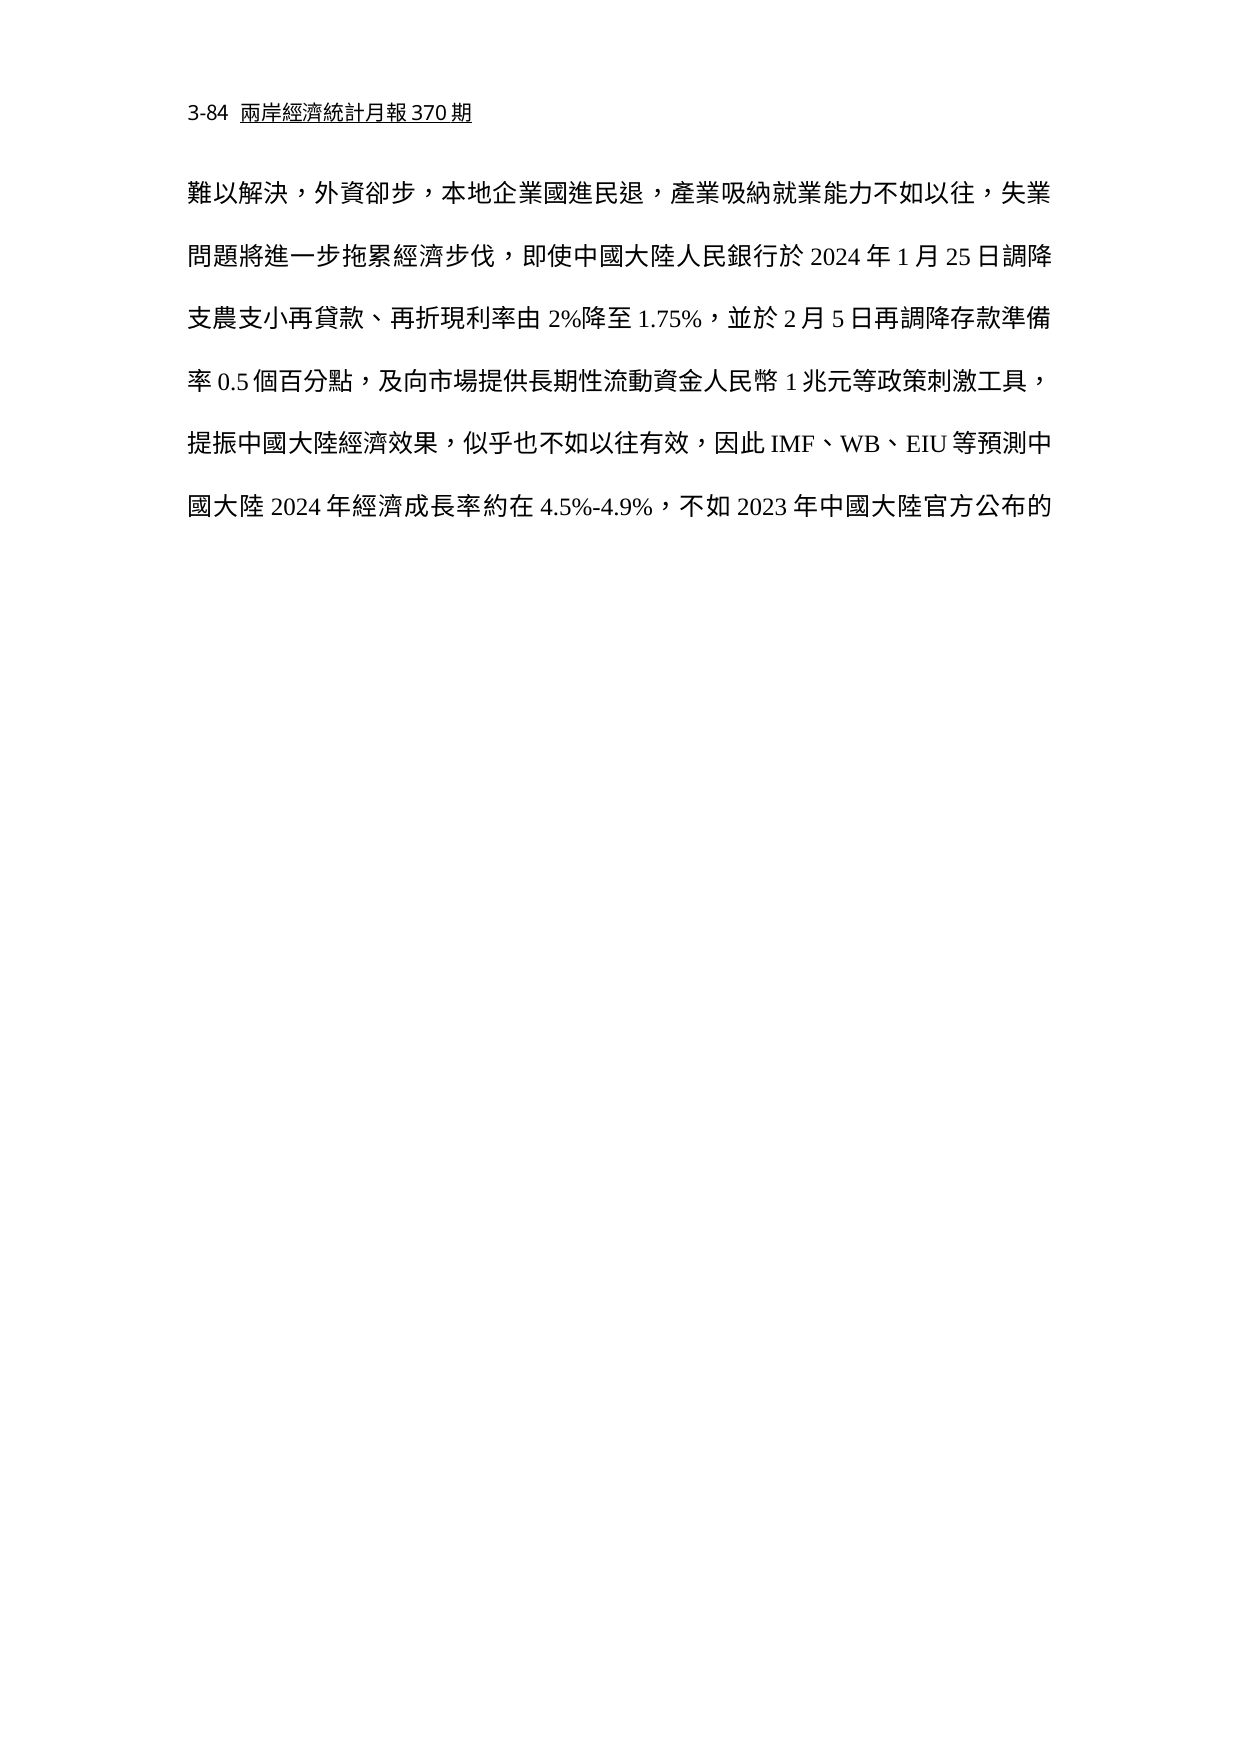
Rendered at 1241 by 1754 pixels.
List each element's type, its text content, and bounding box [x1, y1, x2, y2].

text 難以解決，外資卻步，本地企業國進民退，產業吸納就業能力不如以往，失業問題將進一步拖累經濟步伐，即使中國大陸人民銀行於2024年1月25日調降支農支小再貸款、再折現利率由2%降至1.75%，並於2月5日再調降存款準備率0.5個百分點，及向市場提供長期性流動資金人民幣1兆元等政策刺激工具，提振中國大陸經濟效果，似乎也不如以往有效，因此IMF、WB、EIU等預測中國大陸2024年經濟成長率約在4.5%-4.9%，不如2023年中國大陸官方公布的 [187, 150, 1053, 525]
